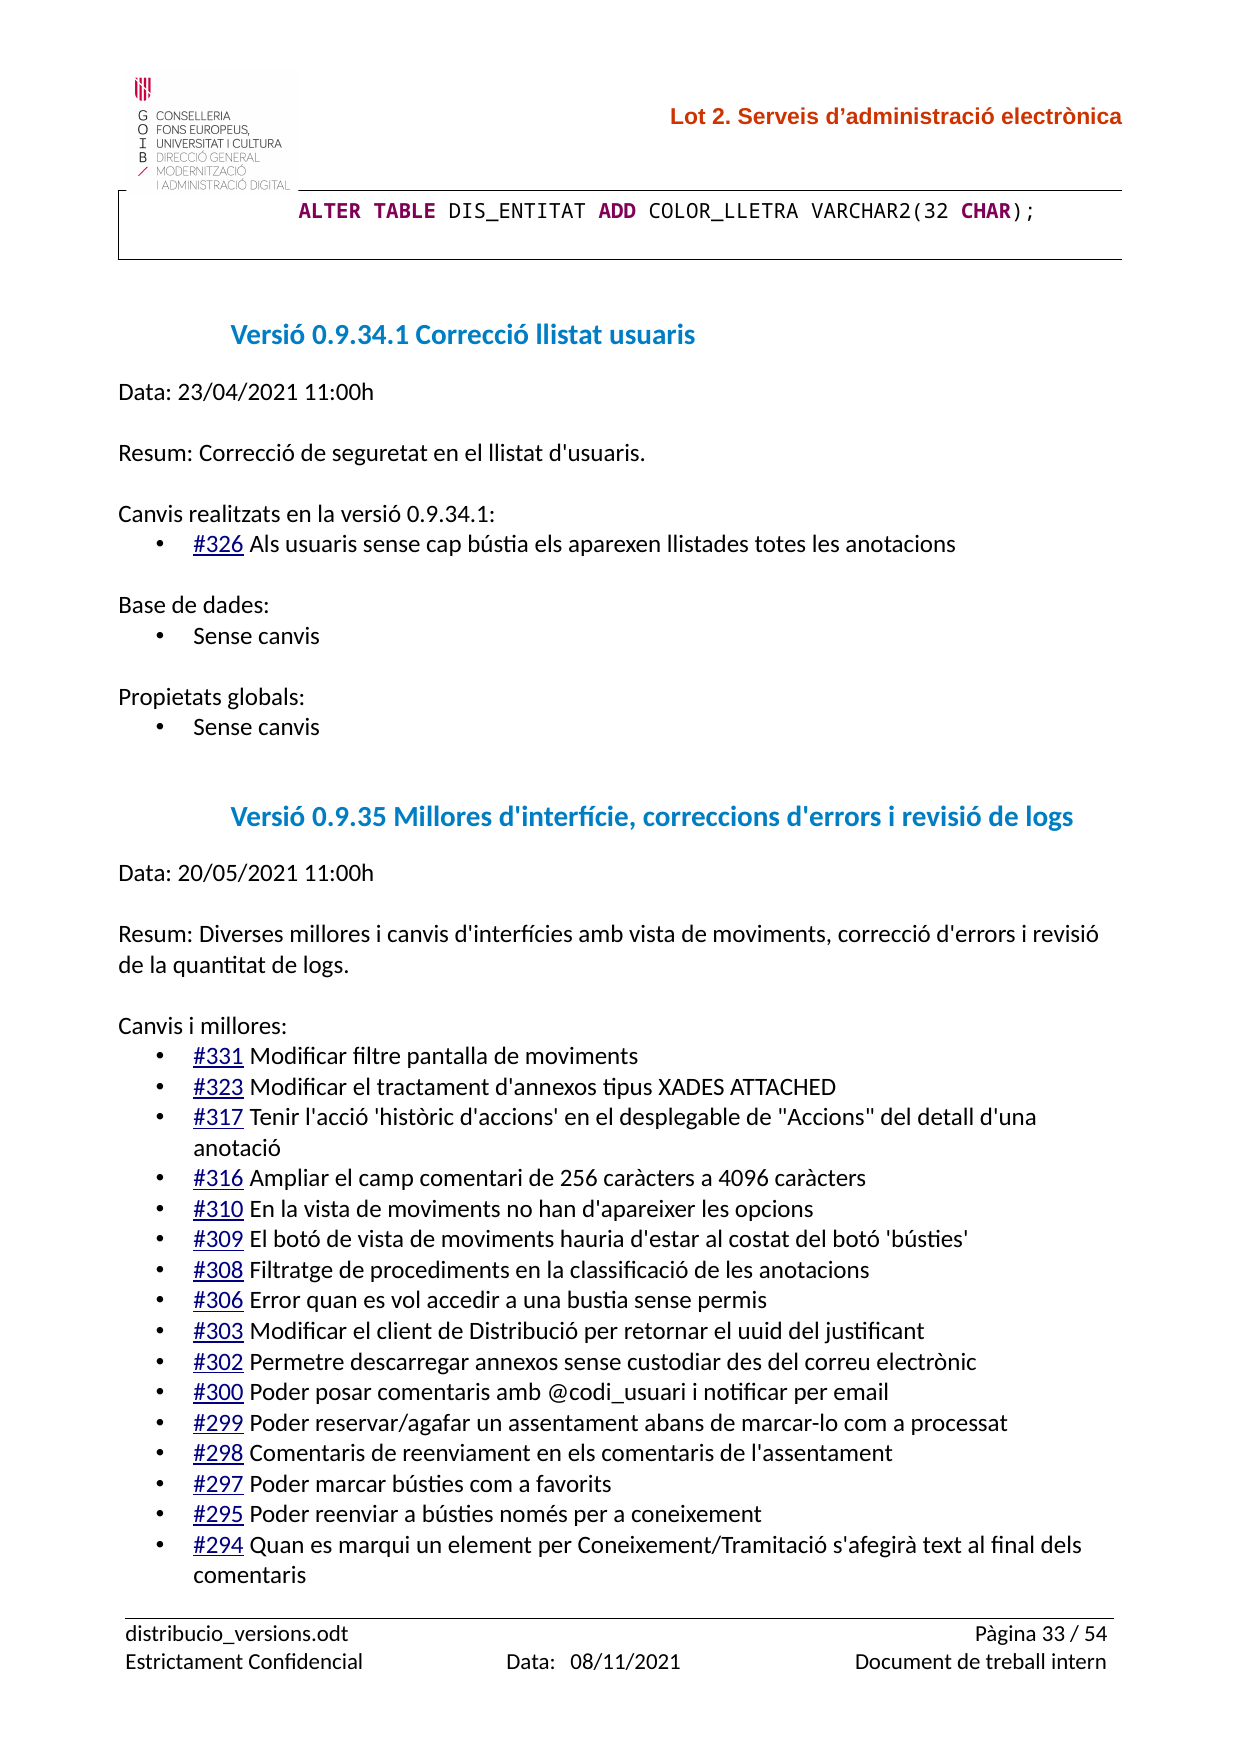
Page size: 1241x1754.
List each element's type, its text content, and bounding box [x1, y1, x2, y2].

list #303 Modificar el client de Distribució per retornar el uuid del justificant [156, 1315, 1122, 1346]
list #306 Error quan es vol accedir a una bustia sense permis [156, 1285, 1122, 1315]
list #309 El botó de vista de moviments hauria d'estar al costat del botó 'bústies' [156, 1224, 1122, 1254]
list #317 Tenir l'acció 'històric d'accions' en el desplegable de "Accions" del detall d'una anotació [156, 1102, 1122, 1163]
picture [126, 70, 299, 197]
table_header ALTER TABLE DIS_ENTITAT ADD COLOR_LLETRA VARCHAR2(32 CHAR); [119, 191, 1122, 259]
text Resum: Correcció de seguretat en el llistat d'usuaris. [118, 437, 1122, 467]
text Canvis realitzats en la versió 0.9.34.1: [118, 498, 1122, 528]
list Sense canvis [156, 711, 1122, 742]
list #299 Poder reservar/agafar un assentament abans de marcar-lo com a processat [156, 1407, 1122, 1437]
list #298 Comentaris de reenviament en els comentaris de l'assentament [156, 1437, 1122, 1468]
text Propietats globals: [118, 681, 1122, 711]
text Data: 23/04/2021 11:00h [118, 376, 1122, 406]
list #331 Modificar filtre pantalla de moviments [156, 1041, 1122, 1071]
text Data: 20/05/2021 11:00h [118, 857, 1122, 888]
list #295 Poder reenviar a bústies només per a coneixement [156, 1498, 1122, 1529]
subtitle Versió 0.9.35 Millores d'interfície, correccions d'errors i revisió de logs [153, 798, 1122, 834]
text Resum: Diverses millores i canvis d'interfícies amb vista de moviments, correcció d'errors i revisió de la quantitat de logs. [118, 918, 1122, 979]
list #294 Quan es marqui un element per Coneixement/Tramitació s'afegirà text al final dels comentaris [156, 1529, 1122, 1590]
list #300 Poder posar comentaris amb @codi_usuari i notificar per email [156, 1376, 1122, 1407]
text Canvis i millores: [118, 1010, 1122, 1041]
list #310 En la vista de moviments no han d'apareixer les opcions [156, 1193, 1122, 1224]
list #297 Poder marcar bústies com a favorits [156, 1468, 1122, 1498]
list #323 Modificar el tractament d'annexos tipus XADES ATTACHED [156, 1071, 1122, 1102]
list Sense canvis [156, 620, 1122, 650]
subtitle Versió 0.9.34.1 Correcció llistat usuaris [153, 316, 1122, 352]
list #302 Permetre descarregar annexos sense custodiar des del correu electrònic [156, 1346, 1122, 1376]
list #308 Filtratge de procediments en la classificació de les anotacions [156, 1254, 1122, 1285]
text Base de dades: [118, 589, 1122, 620]
list #316 Ampliar el camp comentari de 256 caràcters a 4096 caràcters [156, 1163, 1122, 1193]
list #326 Als usuaris sense cap bústia els aparexen llistades totes les anotacions [156, 528, 1122, 559]
